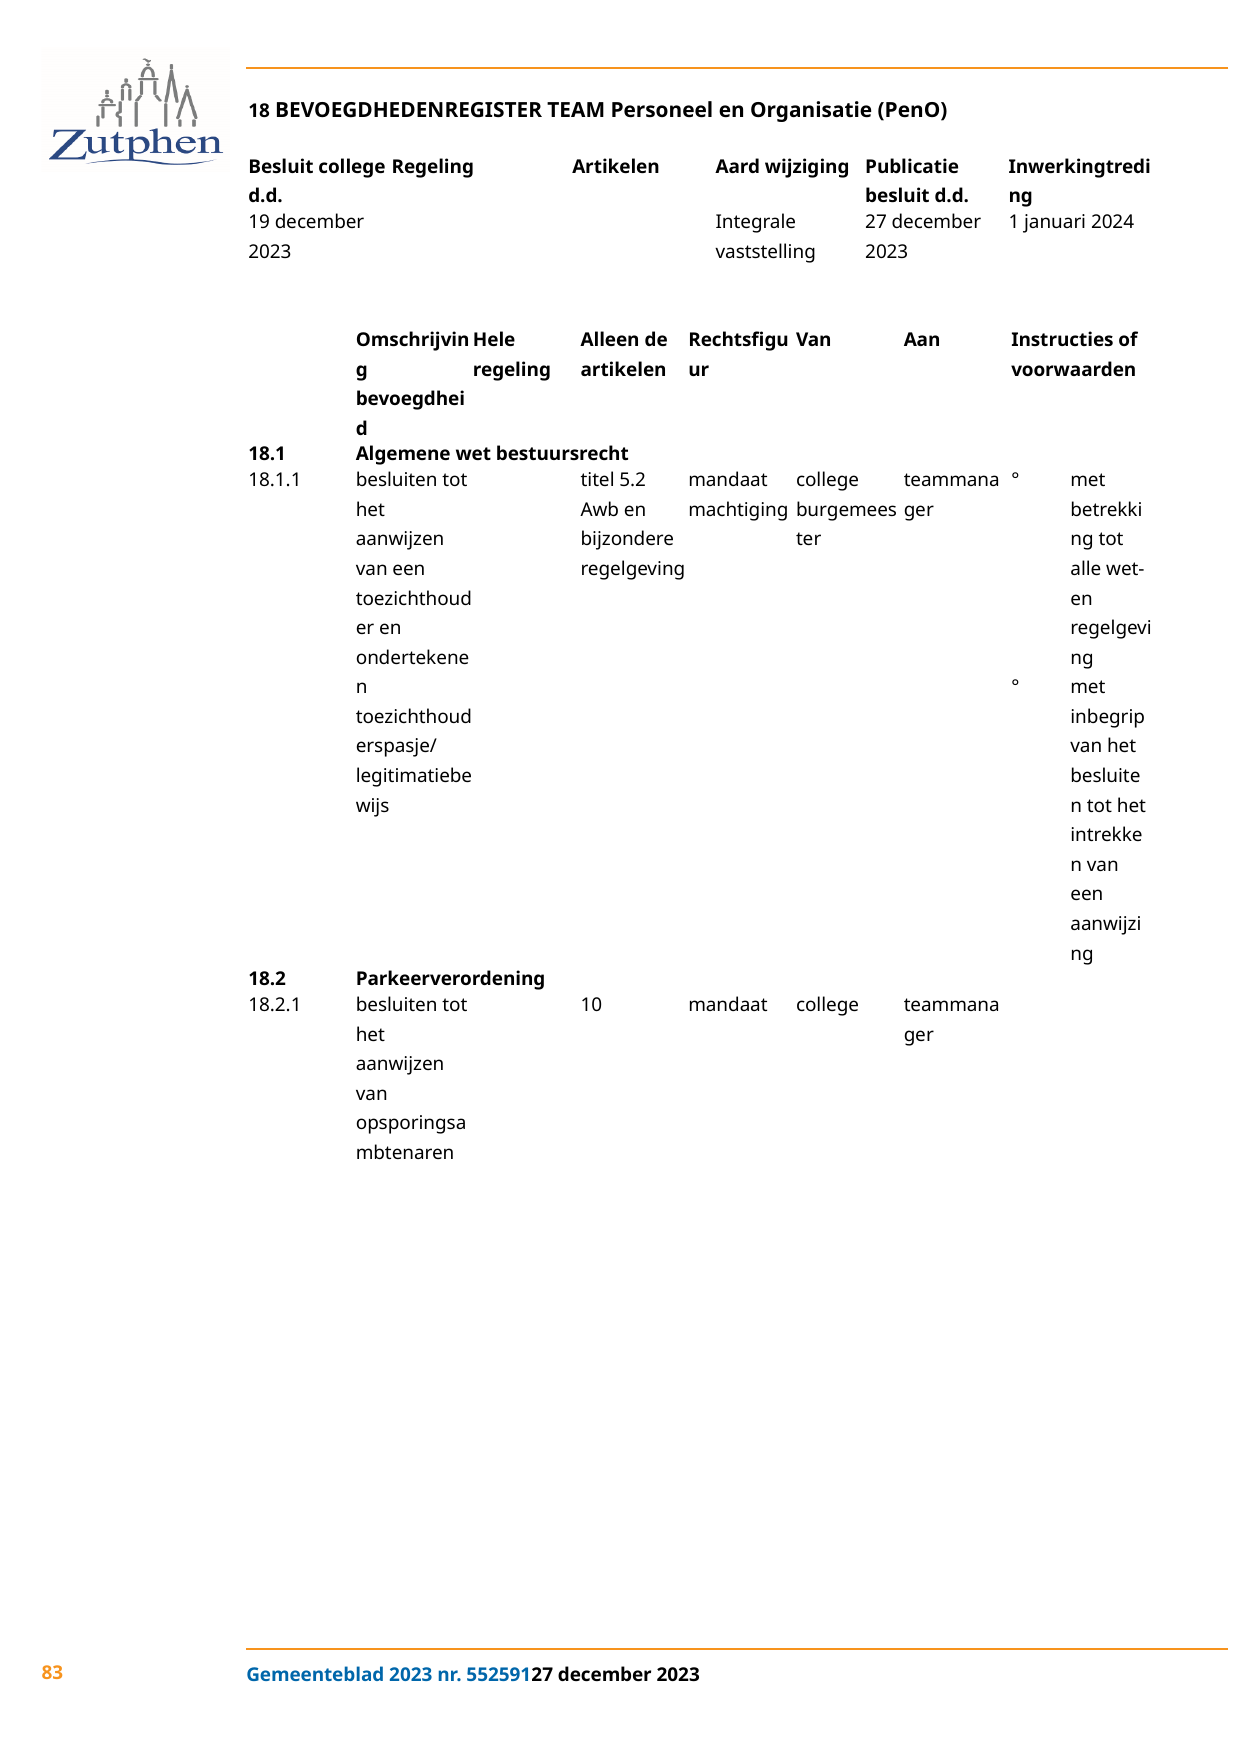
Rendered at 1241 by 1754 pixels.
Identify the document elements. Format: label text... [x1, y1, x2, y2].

table_header [248, 326, 356, 441]
table_cell [473, 991, 580, 1165]
table_header Regeling [391, 153, 572, 208]
table_cell college burgemeester [796, 466, 903, 965]
table_cell met betrekking tot alle wet- en regelgeving met inbegrip van het besluiten tot het intrekken van een aanwijzing [1011, 466, 1152, 965]
table_cell 18.1.1 [248, 466, 356, 965]
table_cell 27 december 2023 [865, 208, 1008, 264]
table_header Omschrijving bevoegdheid [356, 326, 473, 441]
table_header Publicatie besluit d.d. [865, 153, 1008, 208]
table_cell 18.2.1 [248, 991, 356, 1165]
table_cell college [796, 991, 903, 1165]
table_cell teammanager [904, 991, 1011, 1165]
table_cell besluiten tot het aanwijzen van opsporingsambtenaren [356, 991, 473, 1165]
table_header Alleen de artikelen [580, 326, 688, 441]
table_cell mandaat [688, 991, 796, 1165]
table_header Aard wijziging [715, 153, 865, 208]
text 18 BEVOEGDHEDENREGISTER TEAM Personeel en Organisatie (PenO) [248, 95, 1152, 123]
table_header Van [796, 326, 903, 441]
table_cell [473, 466, 580, 965]
table_header Artikelen [572, 153, 715, 208]
table_cell [391, 208, 572, 264]
table_cell Algemene wet bestuursrecht [356, 441, 1152, 466]
table_cell [1011, 991, 1152, 1165]
table_cell 1 januari 2024 [1008, 208, 1152, 264]
table_cell 10 [580, 991, 688, 1165]
table_header Inwerkingtreding [1008, 153, 1152, 208]
table_header Aan [904, 326, 1011, 441]
table_cell 18.1 [248, 441, 356, 466]
table_cell teammanager [904, 466, 1011, 965]
table_cell Integrale vaststelling [715, 208, 865, 264]
table_cell Parkeerverordening [356, 965, 1152, 991]
table_cell [572, 208, 715, 264]
table_header Instructies of voorwaarden [1011, 326, 1152, 441]
table_header Rechtsfiguur [688, 326, 796, 441]
table_header Besluit college d.d. [248, 153, 391, 208]
table_cell 19 december 2023 [248, 208, 391, 264]
table_cell titel 5.2 Awb en bijzondere regelgeving [580, 466, 688, 965]
table_cell besluiten tot het aanwijzen van een toezichthouder en ondertekenen toezichthouderspasje/ legitimatiebewijs [356, 466, 473, 965]
table_cell mandaat machtiging [688, 466, 796, 965]
picture [41, 47, 231, 172]
table_cell 18.2 [248, 965, 356, 991]
table_header Hele regeling [473, 326, 580, 441]
